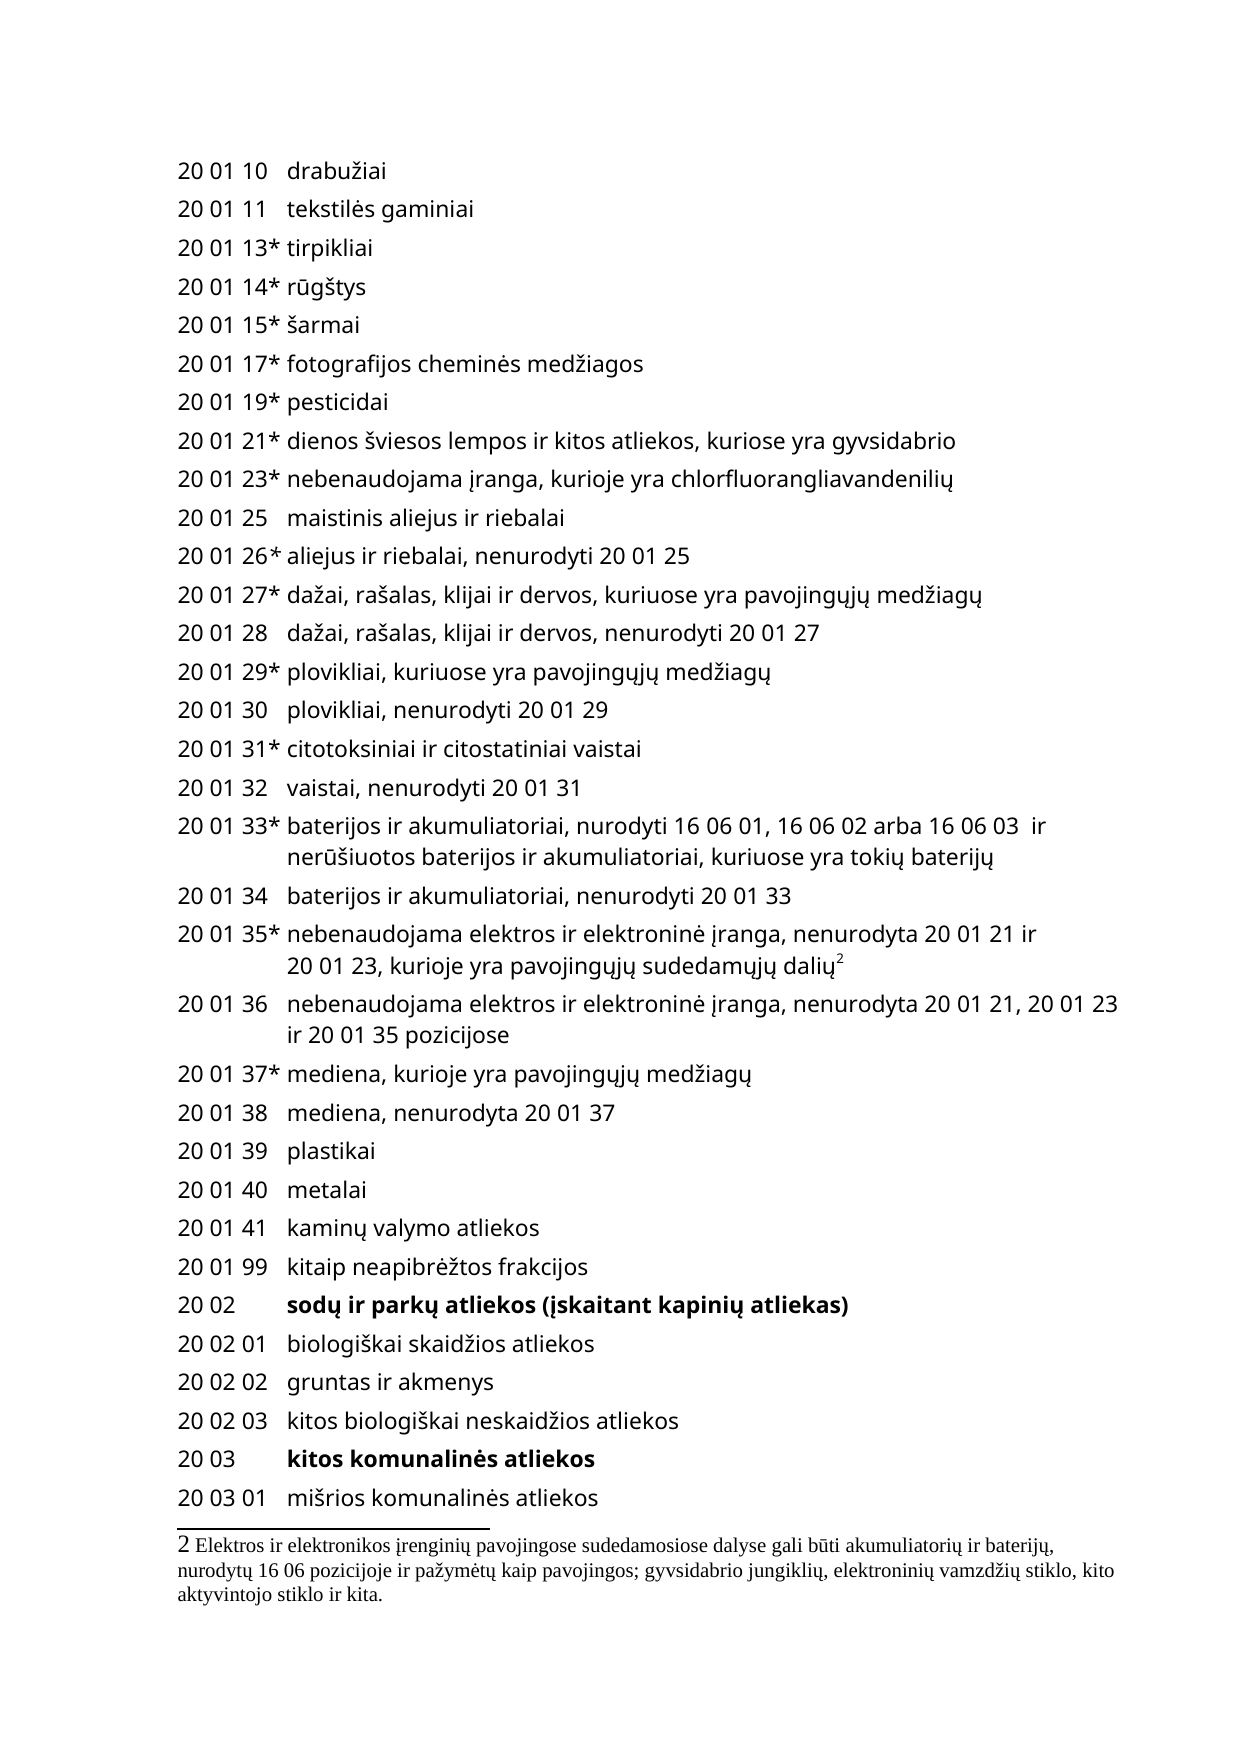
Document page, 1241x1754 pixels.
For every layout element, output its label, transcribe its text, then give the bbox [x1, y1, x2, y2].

table_cell plovikliai, kuriuose yra pavojingųjų medžiagų [287, 649, 1122, 687]
table_cell baterijos ir akumuliatoriai, nenurodyti 20 01 33 [287, 873, 1122, 911]
table_cell mišrios komunalinės atliekos [287, 1475, 1122, 1513]
table_cell 20 01 29* [177, 649, 287, 687]
table_cell 20 01 37* [177, 1051, 287, 1089]
table_cell 20 01 19* [177, 379, 287, 417]
table_cell 20 01 26* [177, 533, 287, 572]
table_cell plovikliai, nenurodyti 20 01 29 [287, 687, 1122, 726]
table_cell 20 01 99 [177, 1244, 287, 1282]
table_cell 20 01 34 [177, 873, 287, 911]
table_cell 20 01 14* [177, 263, 287, 302]
table_cell 20 01 35* [177, 911, 287, 981]
table_cell 20 01 41 [177, 1205, 287, 1243]
table_cell 20 01 15* [177, 302, 287, 340]
table_cell 20 01 23* [177, 456, 287, 494]
table_cell 20 01 21* [177, 418, 287, 456]
table_cell plastikai [287, 1128, 1122, 1166]
table_cell tirpikliai [287, 225, 1122, 263]
table_cell 20 02 01 [177, 1321, 287, 1359]
table_cell 20 01 11 [177, 186, 287, 225]
table_cell kitos biologiškai neskaidžios atliekos [287, 1398, 1122, 1436]
table_cell 20 01 27* [177, 572, 287, 610]
table_cell dažai, rašalas, klijai ir dervos, kuriuose yra pavojingųjų medžiagų [287, 572, 1122, 610]
table_cell metalai [287, 1166, 1122, 1205]
table_cell biologiškai skaidžios atliekos [287, 1321, 1122, 1359]
table_cell 20 01 39 [177, 1128, 287, 1166]
table_cell 20 02 02 [177, 1359, 287, 1398]
table_cell dažai, rašalas, klijai ir dervos, nenurodyti 20 01 27 [287, 610, 1122, 649]
table_cell pesticidai [287, 379, 1122, 417]
table_cell citotoksiniai ir citostatiniai vaistai [287, 726, 1122, 764]
table_cell 20 01 38 [177, 1089, 287, 1128]
table_cell 20 01 30 [177, 687, 287, 726]
table_cell kaminų valymo atliekos [287, 1205, 1122, 1243]
table_cell 20 01 32 [177, 764, 287, 803]
table_cell mediena, kurioje yra pavojingųjų medžiagų [287, 1051, 1122, 1089]
table_cell rūgštys [287, 263, 1122, 302]
table_cell tekstilės gaminiai [287, 186, 1122, 225]
table_cell 20 01 17* [177, 340, 287, 379]
table_cell sodų ir parkų atliekos (įskaitant kapinių atliekas) [287, 1282, 1122, 1321]
table_cell maistinis aliejus ir riebalai [287, 495, 1122, 533]
table_cell 20 01 36 [177, 981, 287, 1051]
table_cell kitos komunalinės atliekos [287, 1436, 1122, 1475]
table_cell drabužiai [287, 148, 1122, 186]
table_cell 20 01 13* [177, 225, 287, 263]
table_cell kitaip neapibrėžtos frakcijos [287, 1244, 1122, 1282]
table_cell 20 02 [177, 1282, 287, 1321]
table_cell [177, 1513, 287, 1521]
table_cell šarmai [287, 302, 1122, 340]
table_cell [287, 1513, 1122, 1521]
table_cell aliejus ir riebalai, nenurodyti 20 01 25 [287, 533, 1122, 572]
table_cell 20 01 31* [177, 726, 287, 764]
table_cell nebenaudojama elektros ir elektroninė įranga, nenurodyta 20 01 21 ir 20 01 23, kurioje yra pavojingųjų sudedamųjų dalių [287, 911, 1122, 981]
table_cell mediena, nenurodyta 20 01 37 [287, 1089, 1122, 1128]
table_cell dienos šviesos lempos ir kitos atliekos, kuriose yra gyvsidabrio [287, 418, 1122, 456]
table_cell baterijos ir akumuliatoriai, nurodyti 16 06 01, 16 06 02 arba 16 06 03 ir nerūšiuotos baterijos ir akumuliatoriai, kuriuose yra tokių baterijų [287, 803, 1122, 873]
table_cell vaistai, nenurodyti 20 01 31 [287, 764, 1122, 803]
table_cell nebenaudojama elektros ir elektroninė įranga, nenurodyta 20 01 21, 20 01 23 ir 20 01 35 pozicijose [287, 981, 1122, 1051]
table_cell 20 01 10 [177, 148, 287, 186]
table_cell 20 01 28 [177, 610, 287, 649]
table_cell 20 01 25 [177, 495, 287, 533]
table_cell nebenaudojama įranga, kurioje yra chlorfluorangliavandenilių [287, 456, 1122, 494]
table_cell 20 01 33* [177, 803, 287, 873]
table_cell 20 03 [177, 1436, 287, 1475]
table_cell 20 03 01 [177, 1475, 287, 1513]
table_cell 20 01 40 [177, 1166, 287, 1205]
table_cell fotografijos cheminės medžiagos [287, 340, 1122, 379]
table_cell gruntas ir akmenys [287, 1359, 1122, 1398]
table_cell 20 02 03 [177, 1398, 287, 1436]
